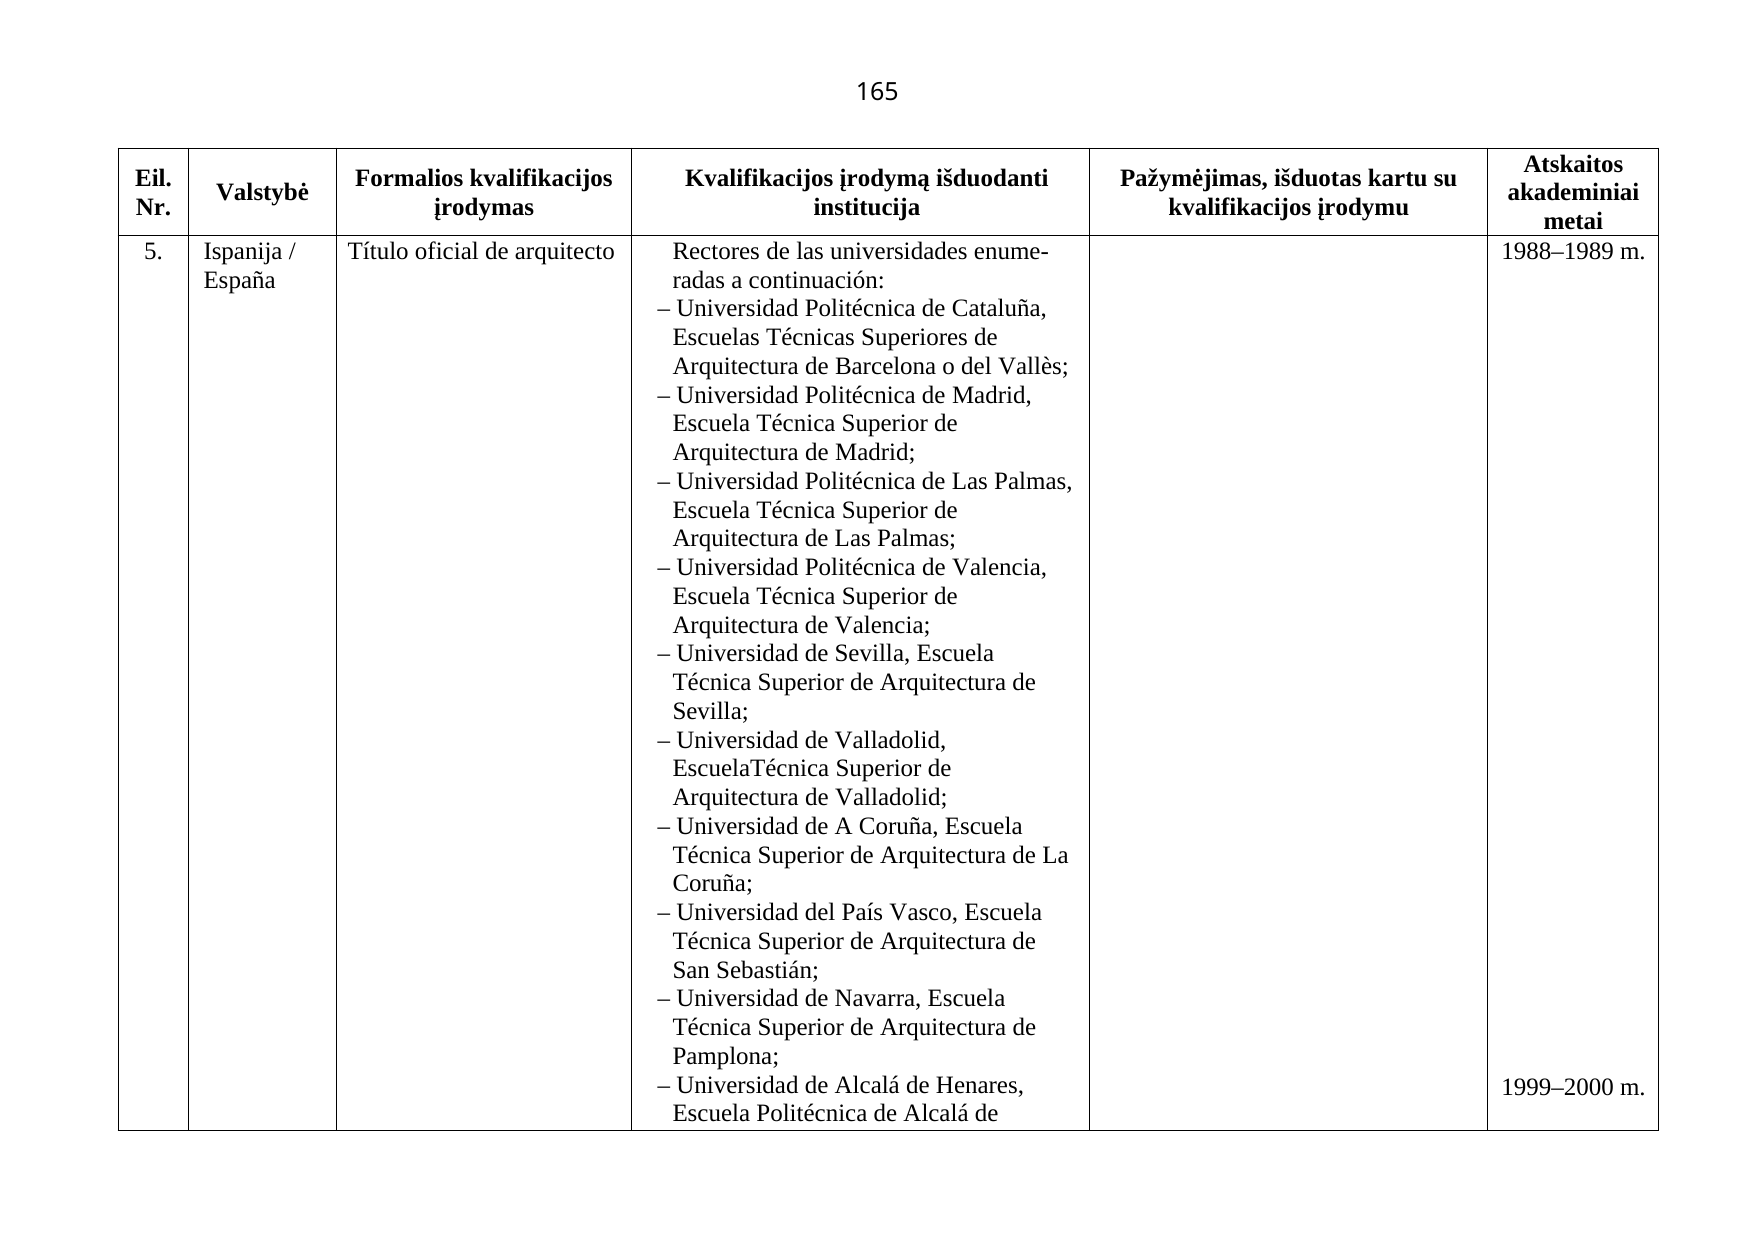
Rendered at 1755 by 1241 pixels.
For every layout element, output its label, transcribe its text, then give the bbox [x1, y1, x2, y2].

table_header Valstybė [189, 149, 336, 235]
table_header Kvalifikacijos įrodymą išduodanti institucija [632, 149, 1089, 235]
table_cell 1988–1989 m. 1999–2000 m. [1488, 236, 1658, 1130]
table_header Atskaitos akademiniai metai [1488, 149, 1658, 235]
table_cell [1090, 236, 1487, 1130]
table_header Formalios kvalifikacijos įrodymas [337, 149, 631, 235]
table_cell Título oficial de arquitecto [337, 236, 631, 1130]
table_cell Ispanija / España [189, 236, 336, 1130]
table_cell 5. [119, 236, 188, 1130]
table_cell Rectores de las universidades enume- radas a continuación: – Universidad Politécnica de Cataluña, Escuelas Técnicas Superiores de Arquitectura de Barcelona o del Vallès; – Universidad Politécnica de Madrid, Escuela Técnica Superior de Arquitectura de Madrid; – Universidad Politécnica de Las Palmas, Escuela Técnica Superior de Arquitectura de Las Palmas; – Universidad Politécnica de Valencia, Escuela Técnica Superior de Arquitectura de Valencia; – Universidad de Sevilla, Escuela Técnica Superior de Arquitectura de Sevilla; – Universidad de Valladolid, EscuelaTécnica Superior de Arquitectura de Valladolid; – Universidad de A Coruña, Escuela Técnica Superior de Arquitectura de La Coruña; – Universidad del País Vasco, Escuela Técnica Superior de Arquitectura de San Sebastián; – Universidad de Navarra, Escuela Técnica Superior de Arquitectura de Pamplona; – Universidad de Alcalá de Henares, Escuela Politécnica de Alcalá de [632, 236, 1089, 1130]
table_header Pažymėjimas, išduotas kartu su kvalifikacijos įrodymu [1090, 149, 1487, 235]
table_header Eil. Nr. [119, 149, 188, 235]
